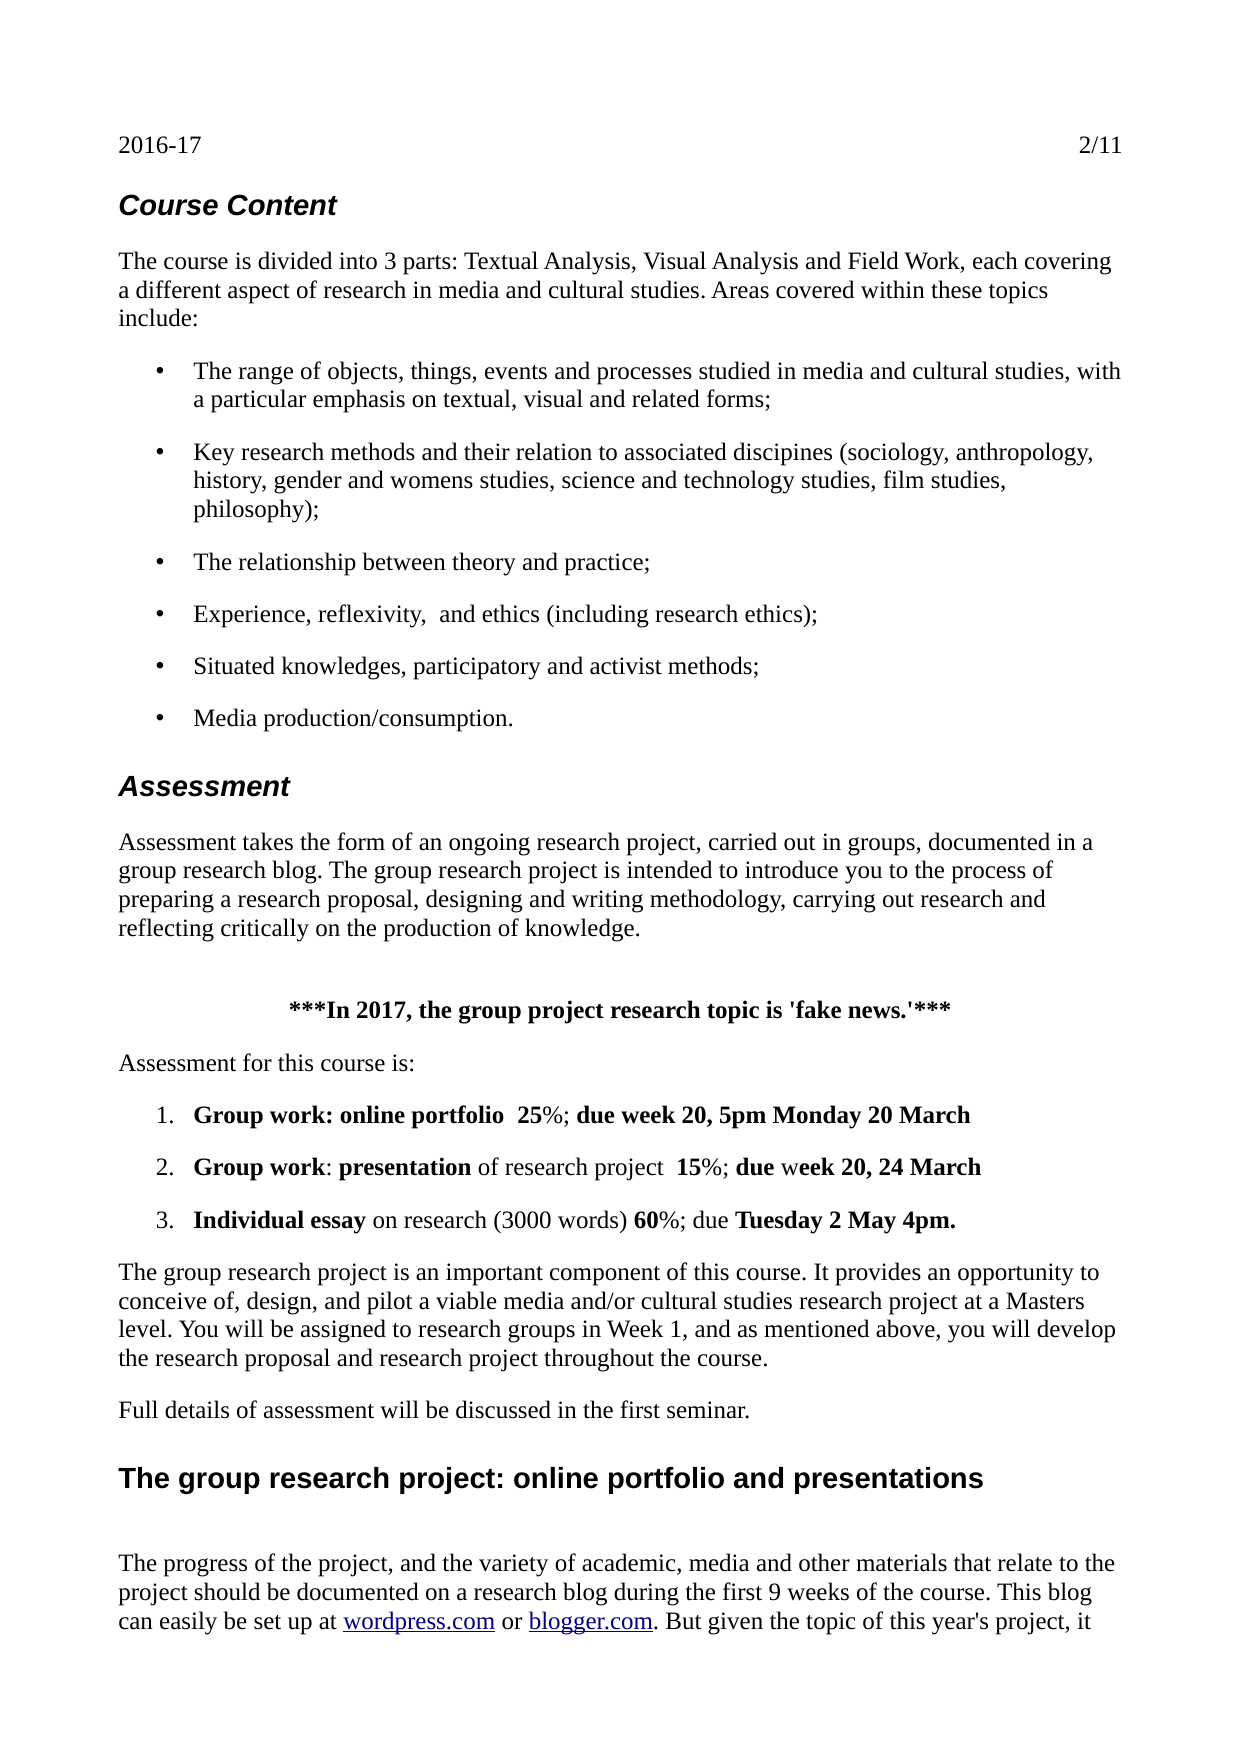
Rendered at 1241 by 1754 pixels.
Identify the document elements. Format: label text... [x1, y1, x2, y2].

text The course is divided into 3 parts: Textual Analysis, Visual Analysis and Field Work, each covering a different aspect of research in media and cultural studies. Areas covered within these topics include: [118, 246, 1122, 332]
subtitle Assessment [118, 769, 1122, 802]
list Group work: presentation of research project 15%; due week 20, 24 March [156, 1152, 1122, 1181]
list The range of objects, things, events and processes studied in media and cultural studies, with a particular emphasis on textual, visual and related forms; [156, 356, 1122, 413]
list The relationship between theory and practice; [156, 547, 1122, 575]
text Full details of assessment will be discussed in the first seminar. [118, 1396, 1122, 1424]
list Individual essay on research (3000 words) 60%; due Tuesday 2 May 4pm. [156, 1205, 1122, 1233]
text The group research project is an important component of this course. It provides an opportunity to conceive of, design, and pilot a viable media and/or cultural studies research project at a Masters level. You will be assigned to research groups in Week 1, and as mentioned above, you will develop the research proposal and research project throughout the course. [118, 1257, 1122, 1372]
list Situated knowledges, participatory and activist methods; [156, 651, 1122, 680]
text The progress of the project, and the variety of academic, media and other materials that relate to the project should be documented on a research blog during the first 9 weeks of the course. This blog can easily be set up at wordpress.com or blogger.com. But given the topic of this year's project, it [118, 1548, 1122, 1634]
list Media production/consumption. [156, 703, 1122, 732]
text ***In 2017, the group project research topic is 'fake news.'*** [118, 995, 1122, 1023]
subtitle The group research project: online portfolio and presentations [118, 1461, 1122, 1494]
text Assessment for this course is: [118, 1048, 1122, 1077]
list Experience, reflexivity, and ethics (including research ethics); [156, 599, 1122, 628]
subtitle Course Content [118, 188, 1122, 222]
list Group work: online portfolio 25%; due week 20, 5pm Monday 20 March [156, 1100, 1122, 1129]
text Assessment takes the form of an ongoing research project, carried out in groups, documented in a group research blog. The group research project is intended to introduce you to the process of preparing a research proposal, designing and writing methodology, carrying out research and reflecting critically on the production of knowledge. [118, 827, 1122, 942]
list Key research methods and their relation to associated discipines (sociology, anthropology, history, gender and womens studies, science and technology studies, film studies, philosophy); [156, 437, 1122, 523]
